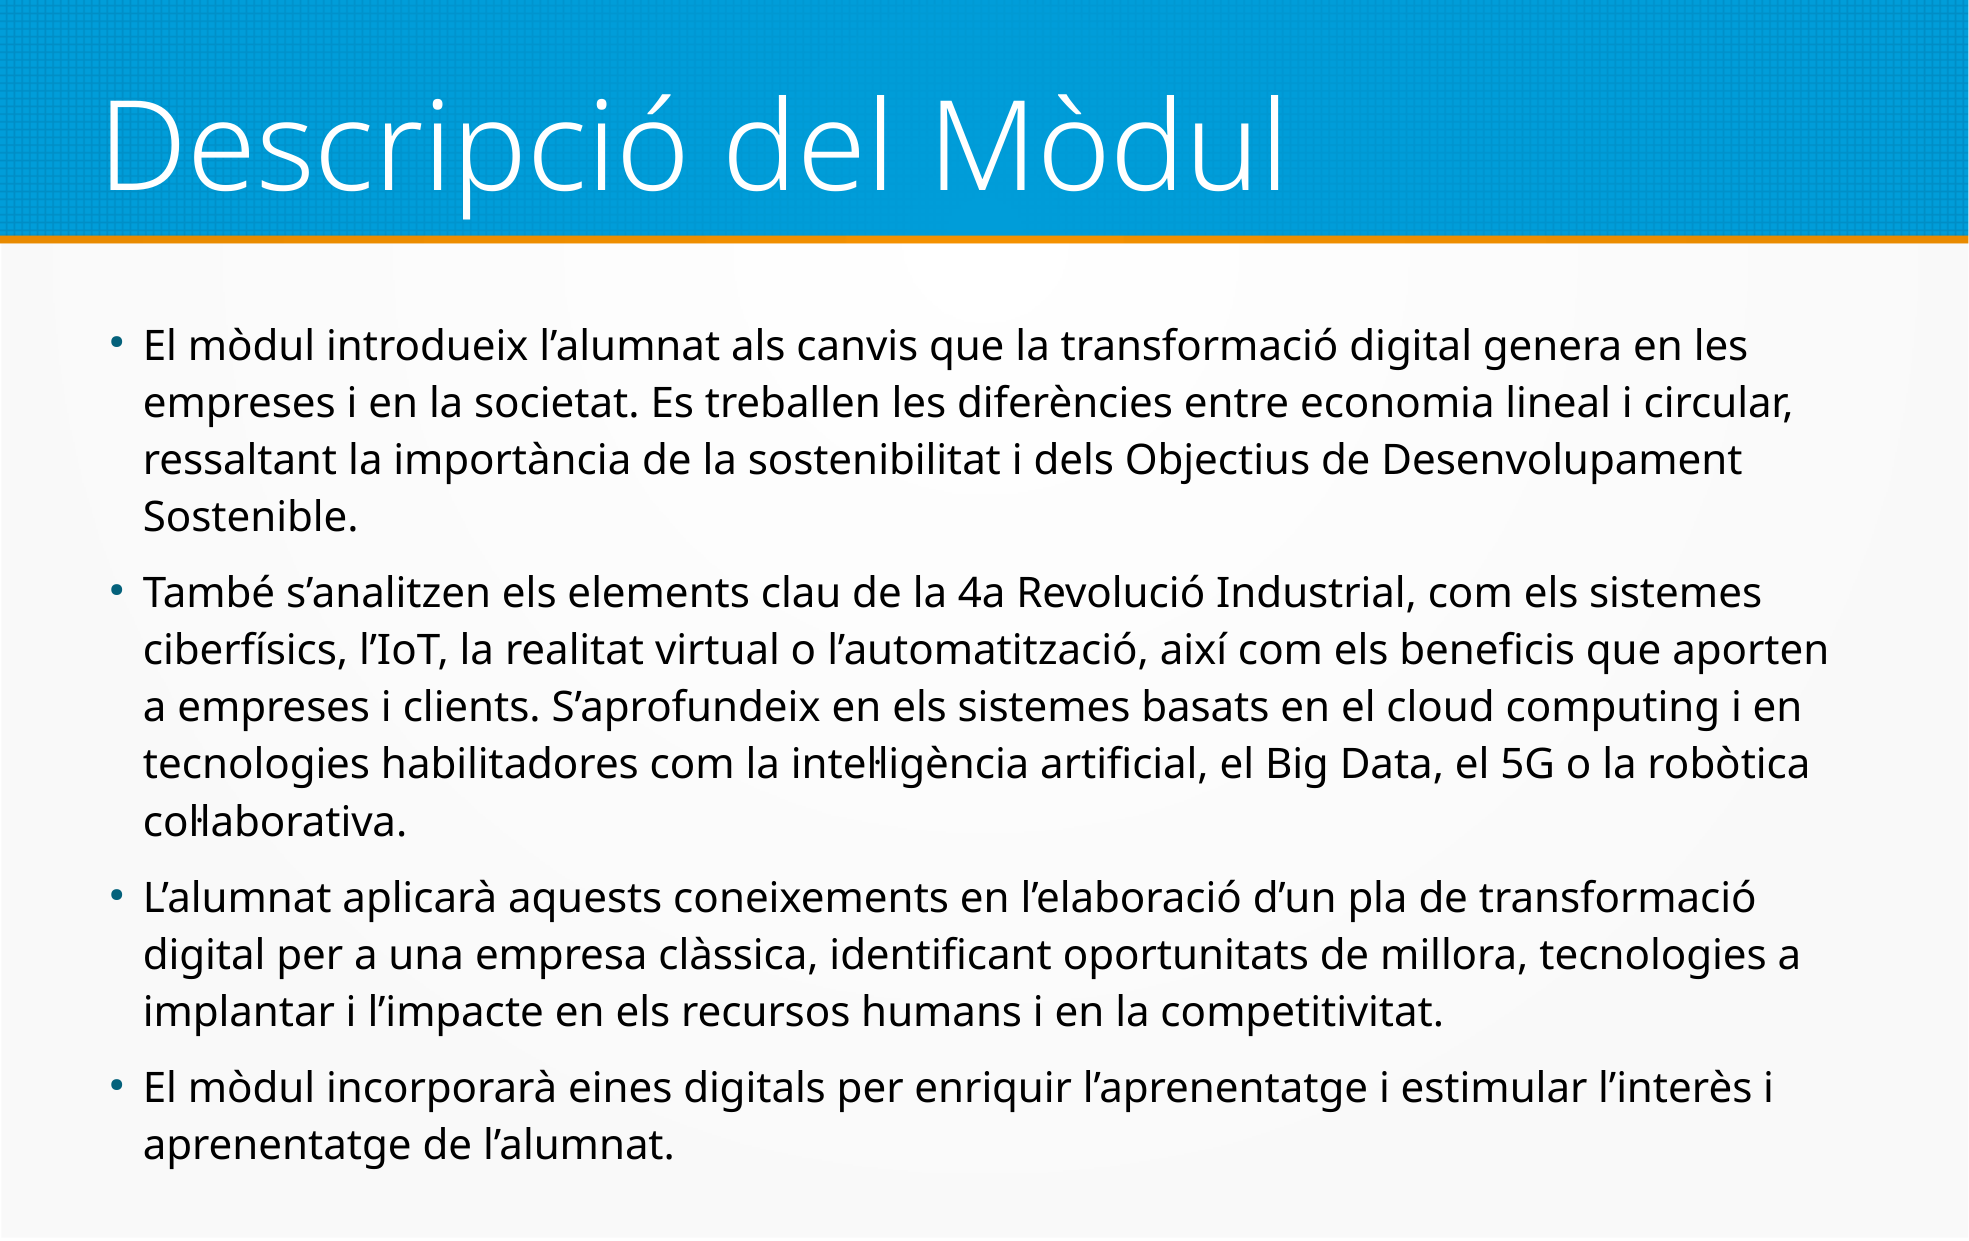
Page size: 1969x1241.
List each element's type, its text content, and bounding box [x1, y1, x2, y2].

title Descripció del Mòdul [98, 19, 1870, 227]
list El mòdul introdueix l’alumnat als canvis que la transformació digital genera en les empreses i en la societat. Es treballen les diferències entre economia lineal i circular, ressaltant la importància de la sostenibilitat i dels Objectius de Desenvolupament Sostenible. També s’analitzen els elements clau de la 4a Revolució Industrial, com els sistemes ciberfísics, l’IoT, la realitat virtual o l’automatització, així com els beneficis que aporten a empreses i clients. S’aprofundeix en els sistemes basats en el cloud computing i en tecnologies habilitadores com la intel·ligència artificial, el Big Data, el 5G o la robòtica col·laborativa. L’alumnat aplicarà aquests coneixements en l’elaboració d’un pla de transformació digital per a una empresa clàssica, identificant oportunitats de millora, tecnologies a implantar i l’impacte en els recursos humans i en la competitivitat. El mòdul incorporarà eines digitals per enriquir l’aprenentatge i estimular l’interès i aprenentatge de l’alumnat. [98, 315, 1861, 1177]
picture [0, 236, 1969, 1241]
